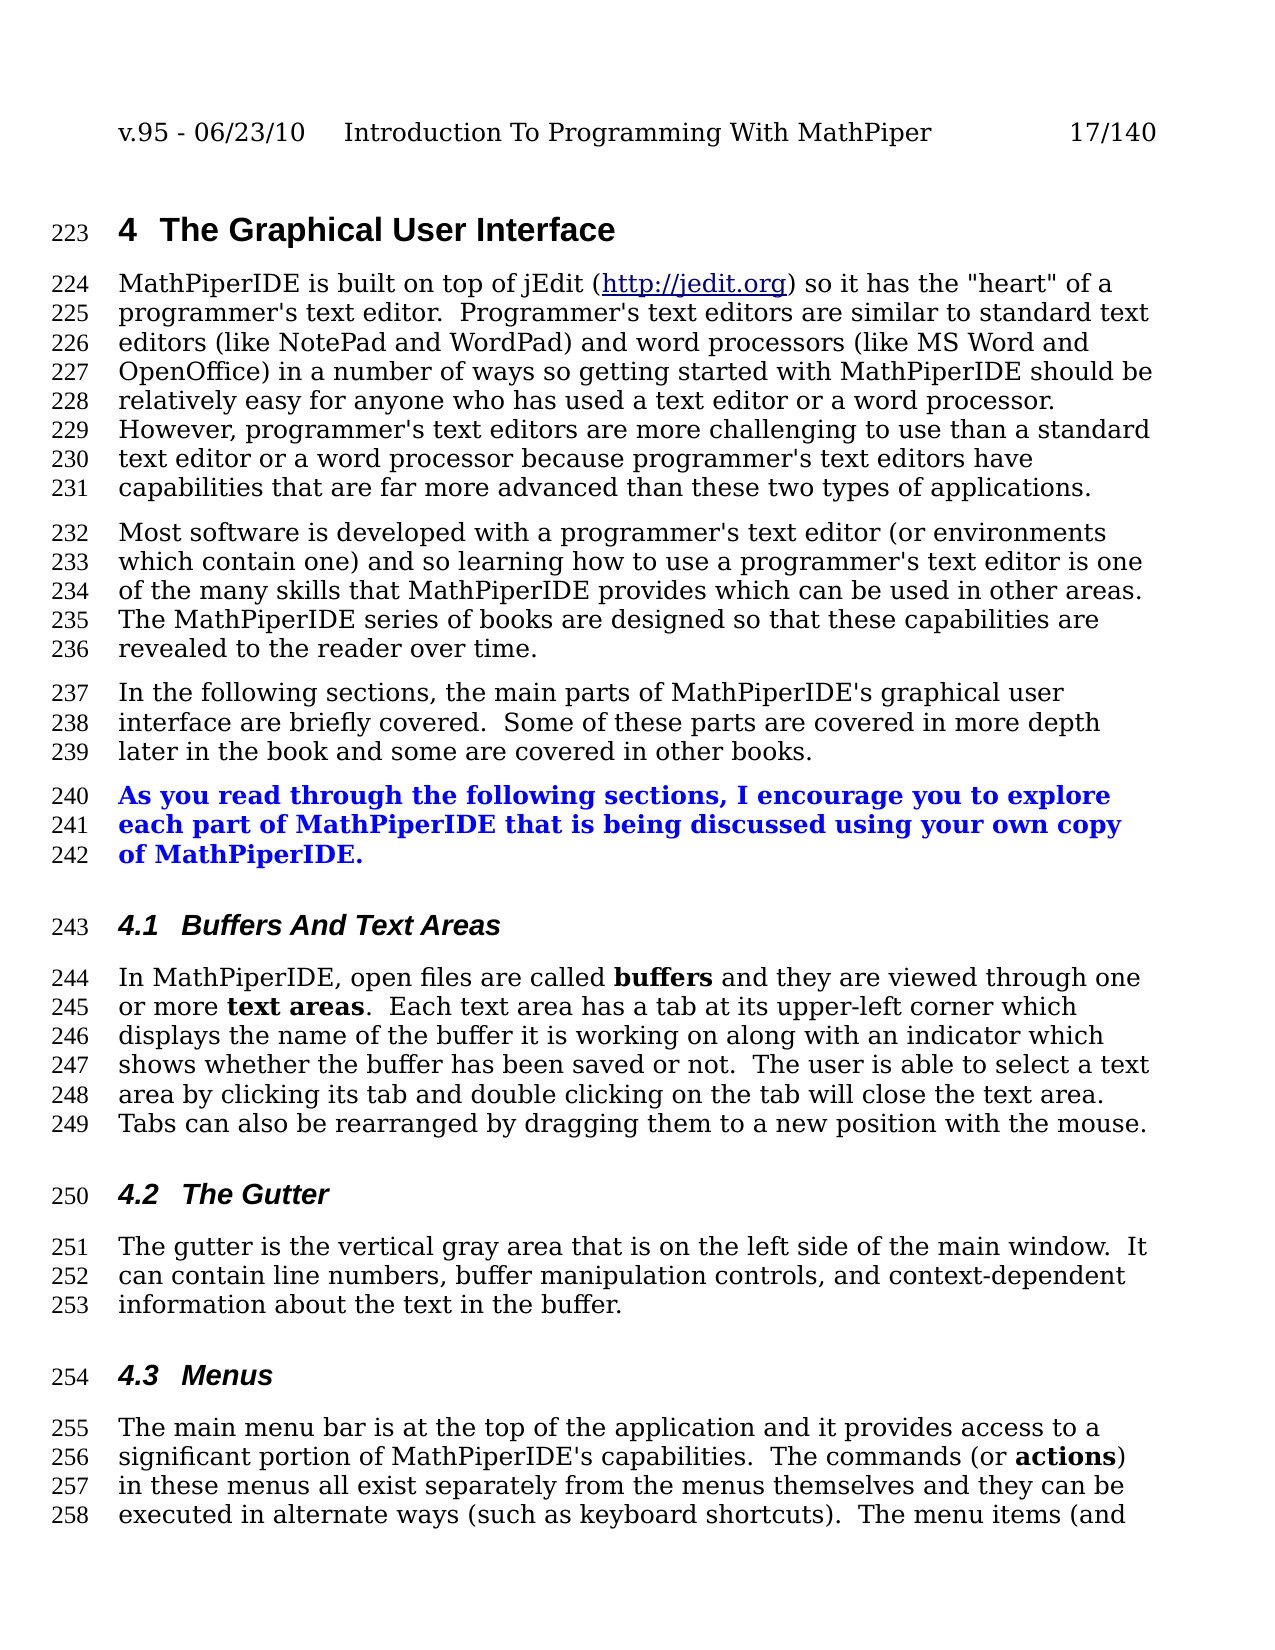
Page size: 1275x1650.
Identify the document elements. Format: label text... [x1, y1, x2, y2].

subtitle Menus [118, 1358, 1157, 1392]
text The main menu bar is at the top of the application and it provides access to a significant portion of MathPiperIDE's capabilities. The commands (or actions) in these menus all exist separately from the menus themselves and they can be executed in alternate ways (such as keyboard shortcuts). The menu items (and [118, 1413, 1157, 1529]
subtitle The Gutter [118, 1177, 1157, 1211]
text In the following sections, the main parts of MathPiperIDE's graphical user interface are briefly covered. Some of these parts are covered in more depth later in the book and some are covered in other books. [118, 678, 1157, 766]
subtitle The Graphical User Interface [118, 210, 1157, 248]
text As you read through the following sections, I encourage you to explore each part of MathPiperIDE that is being discussed using your own copy of MathPiperIDE. [118, 781, 1157, 869]
subtitle Buffers And Text Areas [118, 908, 1157, 942]
text The gutter is the vertical gray area that is on the left side of the main window. It can contain line numbers, buffer manipulation controls, and context-dependent information about the text in the buffer. [118, 1232, 1157, 1319]
text Most software is developed with a programmer's text editor (or environments which contain one) and so learning how to use a programmer's text editor is one of the many skills that MathPiperIDE provides which can be used in other areas. The MathPiperIDE series of books are designed so that these capabilities are revealed to the reader over time. [118, 518, 1157, 663]
text MathPiperIDE is built on top of jEdit (http://jedit.org) so it has the "heart" of a programmer's text editor. Programmer's text editors are similar to standard text editors (like NotePad and WordPad) and word processors (like MS Word and OpenOffice) in a number of ways so getting started with MathPiperIDE should be relatively easy for anyone who has used a text editor or a word processor. However, programmer's text editors are more challenging to use than a standard text editor or a word processor because programmer's text editors have capabilities that are far more advanced than these two types of applications. [118, 269, 1157, 503]
text In MathPiperIDE, open files are called buffers and they are viewed through one or more text areas. Each text area has a tab at its upper-left corner which displays the name of the buffer it is working on along with an indicator which shows whether the buffer has been saved or not. The user is able to select a text area by clicking its tab and double clicking on the tab will close the text area. Tabs can also be rearranged by dragging them to a new position with the mouse. [118, 963, 1157, 1138]
